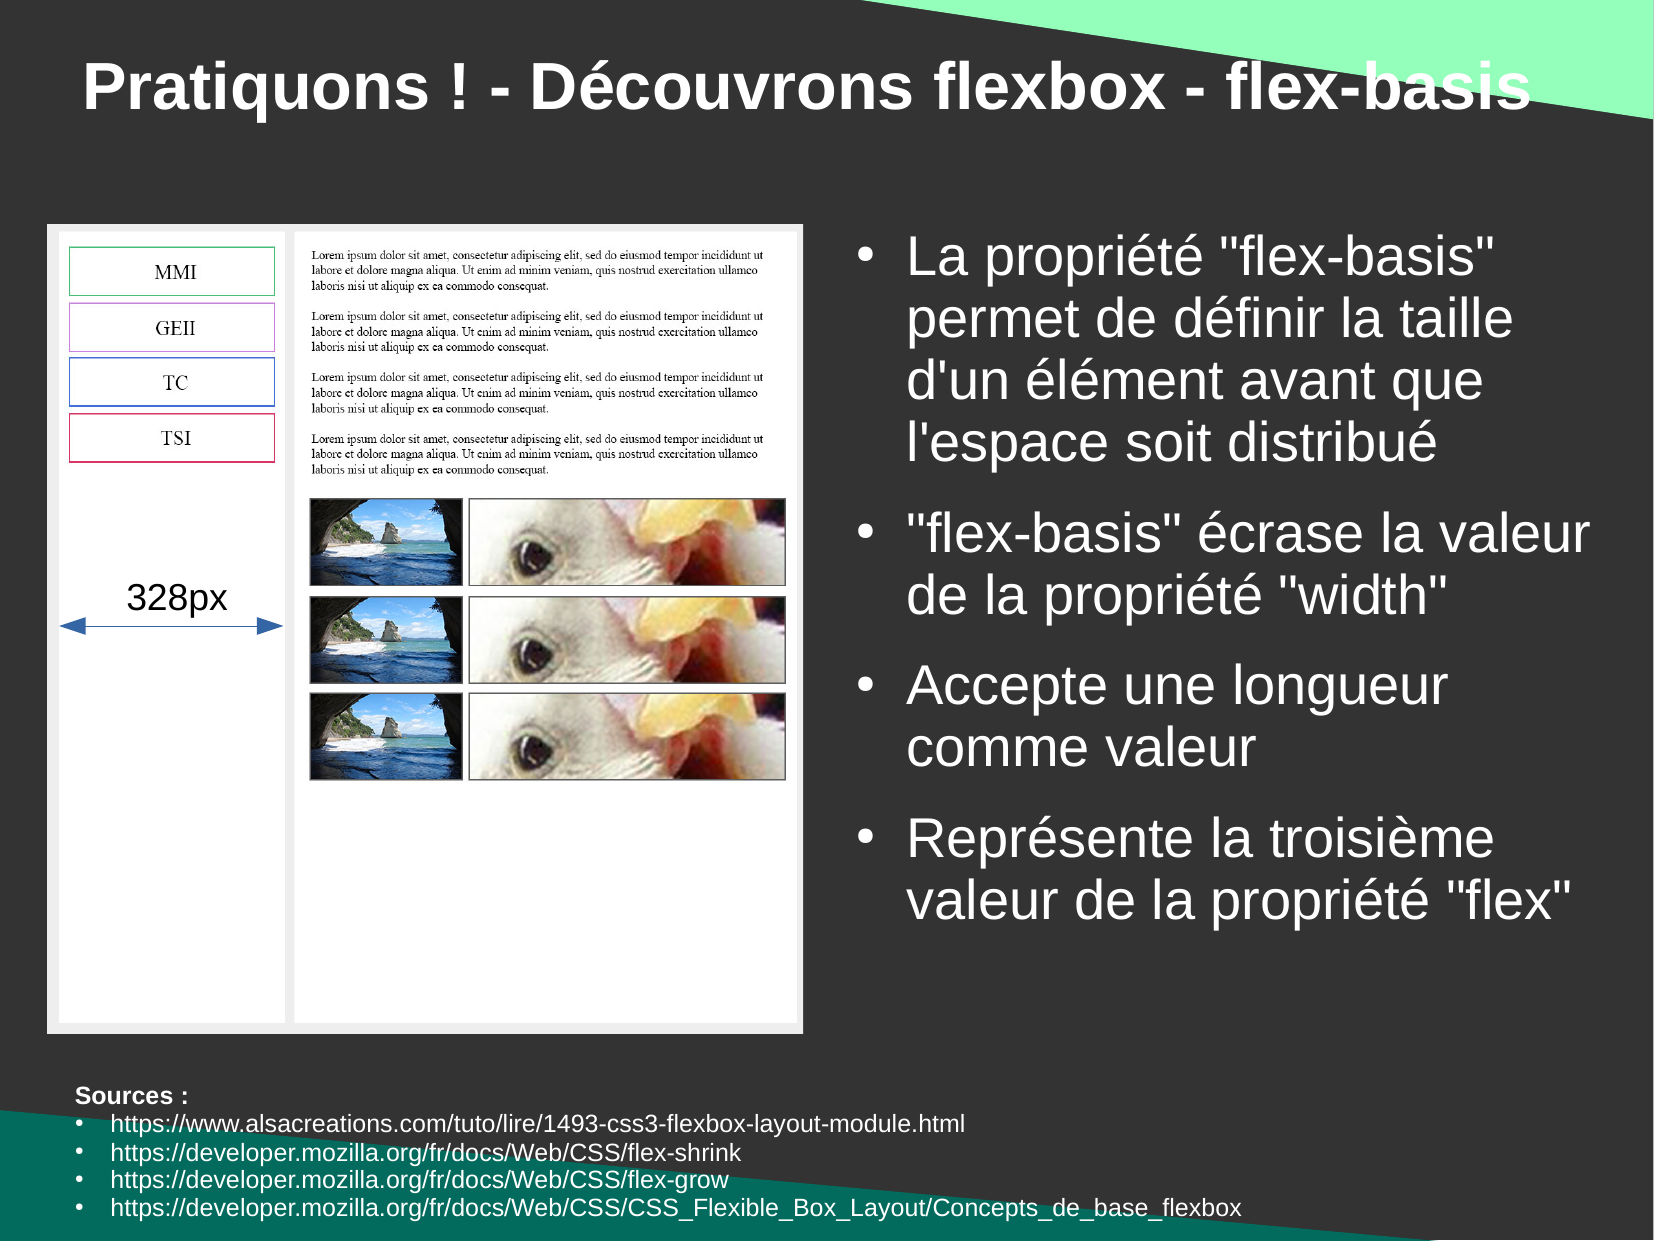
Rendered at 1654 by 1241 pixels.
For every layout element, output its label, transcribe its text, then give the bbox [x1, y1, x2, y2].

picture [47, 224, 804, 1034]
list La propriété "flex-basis" permet de définir la taille d'un élément avant que l'espace soit distribué "flex-basis" écrase la valeur de la propriété "width" Accepte une longueur comme valeur Représente la troisième valeur de la propriété "flex" [838, 224, 1619, 945]
text_box [861, 0, 1654, 120]
text_box 328px [106, 569, 249, 626]
text_box Sources : https://www.alsacreations.com/tuto/lire/1493-css3-flexbox-layout-module.html https://developer.mozilla.org/fr/docs/Web/CSS/flex-shrink https://developer.mozilla.org/fr/docs/Web/CSS/flex-grow https://developer.mozilla.org/fr/docs/Web/CSS/CSS_Flexible_Box_Layout/Concepts_de_base_flexbox [60, 1074, 1546, 1241]
title Pratiquons ! - Découvrons flexbox - flex-basis [82, 49, 1630, 142]
